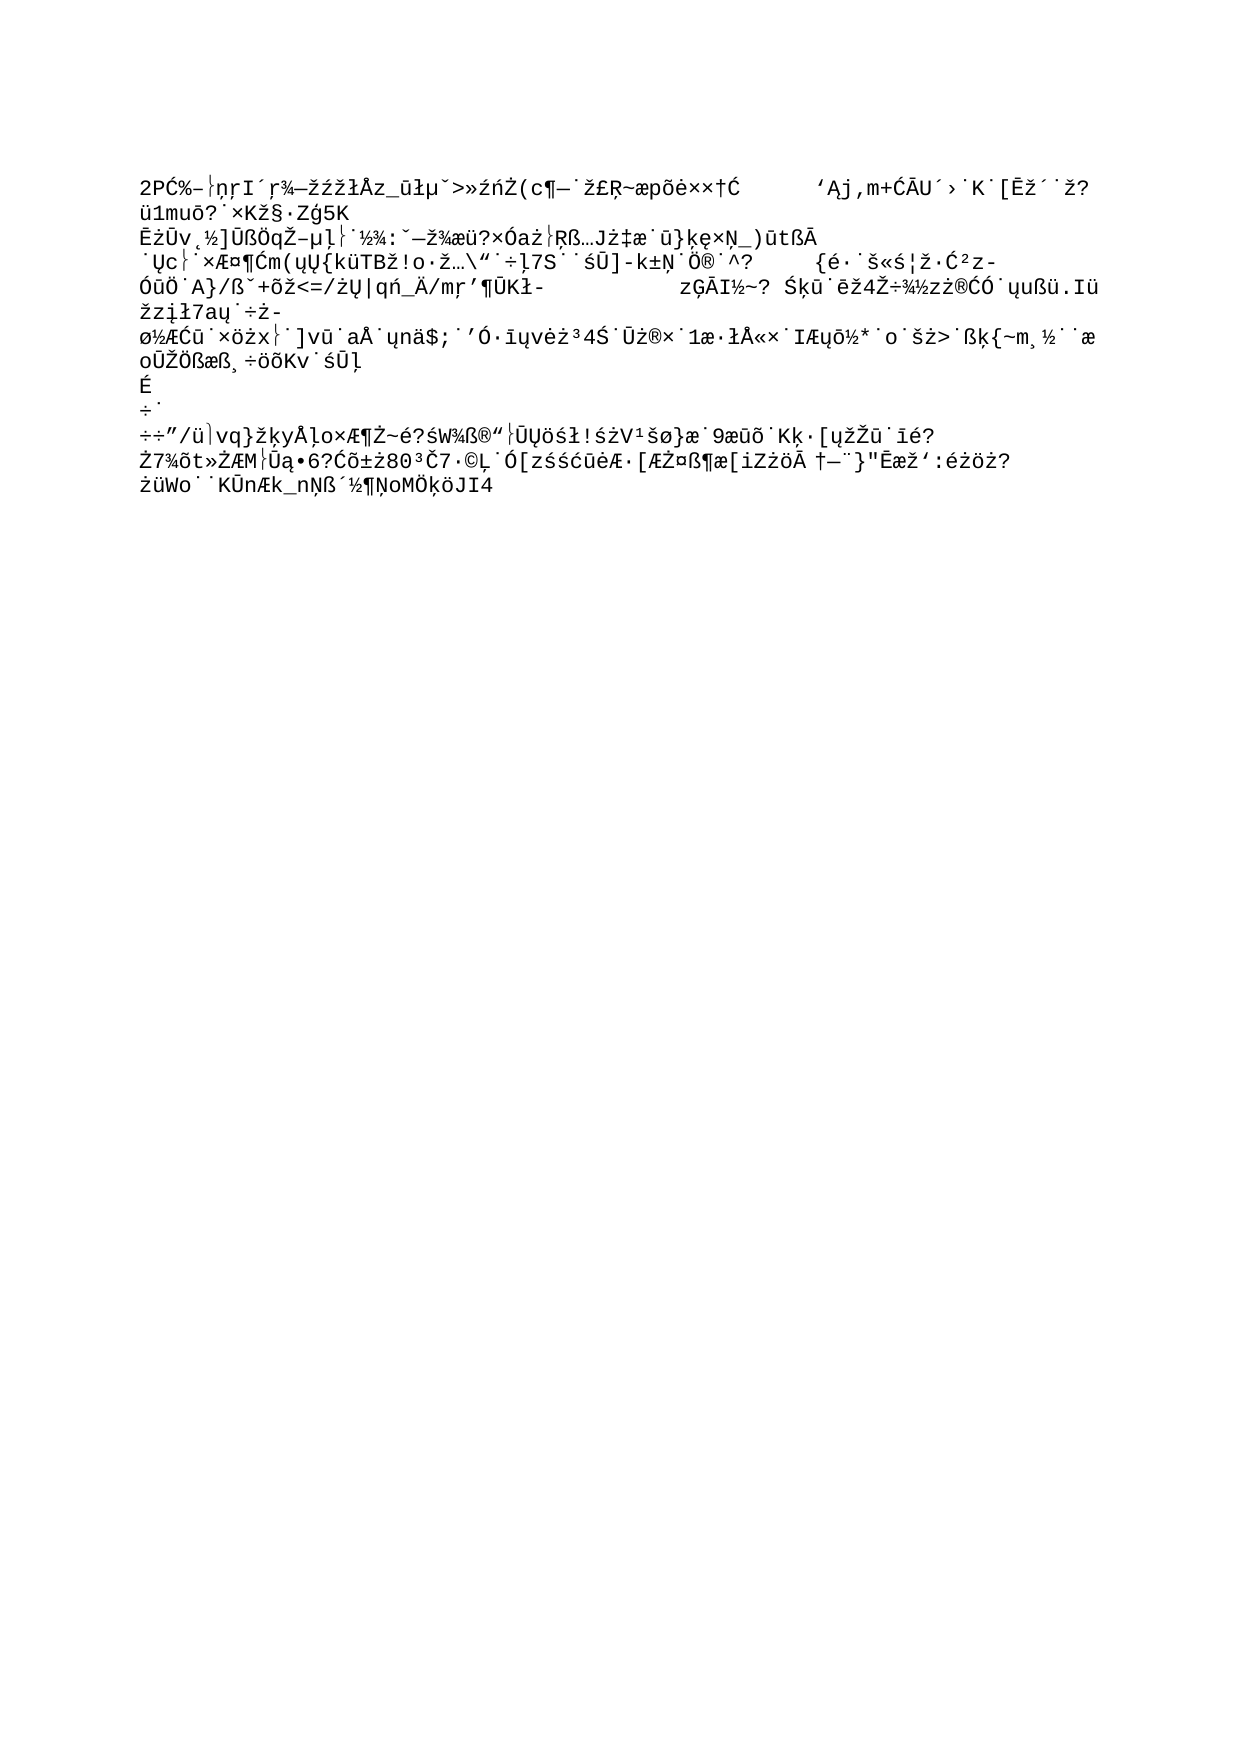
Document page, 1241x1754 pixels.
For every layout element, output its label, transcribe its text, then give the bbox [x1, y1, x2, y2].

text 2PĆ%–ņŗI´ŗ¾—žźžłÅz_ūłµˇ>»źńŻ(c¶—˙ž£Ŗ~æpõė××†Ć ‘Ąj‚m+ĆĀ­U´›˙K˙[Ēž´˙ž?ü1muō?˙×Kž§­·Zģ5K ĒżŪv˛½]ŪßÖqŽ–µļ˙½¾:ˇ—ž¾æü?×ÓażŖß…Jż‡æ˙ū}ķę×Ņ_)ūtßĀ ˙Ųc˙×Æ¤¶Ćm(ųŲ{küTBž!o·ž…\“˙÷ļ7S˙˙śŪ]-k±Ņ˙Ö­®˙^? {é·˙š«ś¦ž·Ć²z­ÓūÖ˙A}/ßˇ+õž<=/żŲ|qń_Ä/mŗ’­¶ŪKł- zĢĀI½~? Śķū˙ēž4Ž÷¾½zż®ĆÓ˙ųußü.Iüžzįł7aų˙÷ż­ø½ÆĆū˙×öżx˙]vū˙aÅ˙ųnä$;˙’Ó·īųvėż³4Ś˙Ūż®×˙1æ·łÅ«×˙IÆųō½*˙o˙šż>˙ßķ{~m¸½˙˙æoŪŽÖßæß¸÷öõKv˙śŪļ É [139, 177, 1101, 400]
text ÷˙ ÷÷”/üvq}žķyÅļo×Æ¶Ż~é?śW¾ß®“ŪŲöśł!śżV¹šø}æ˙9æūõ˙Kķ·[ųžŽū˙īé?Ż7¾õt»ŻÆMŪą•6?Ćõ±ż80³Č7·©Ļ˙Ó[zśśćūėÆ·[ÆŻ¤ß¶æ[iZżöĀ †—¨}"Ēæž‘:éżöż?żüWo˙˙KŪnÆk_nŅß´½¶ŅoMÖķöJI4 [139, 400, 1101, 499]
